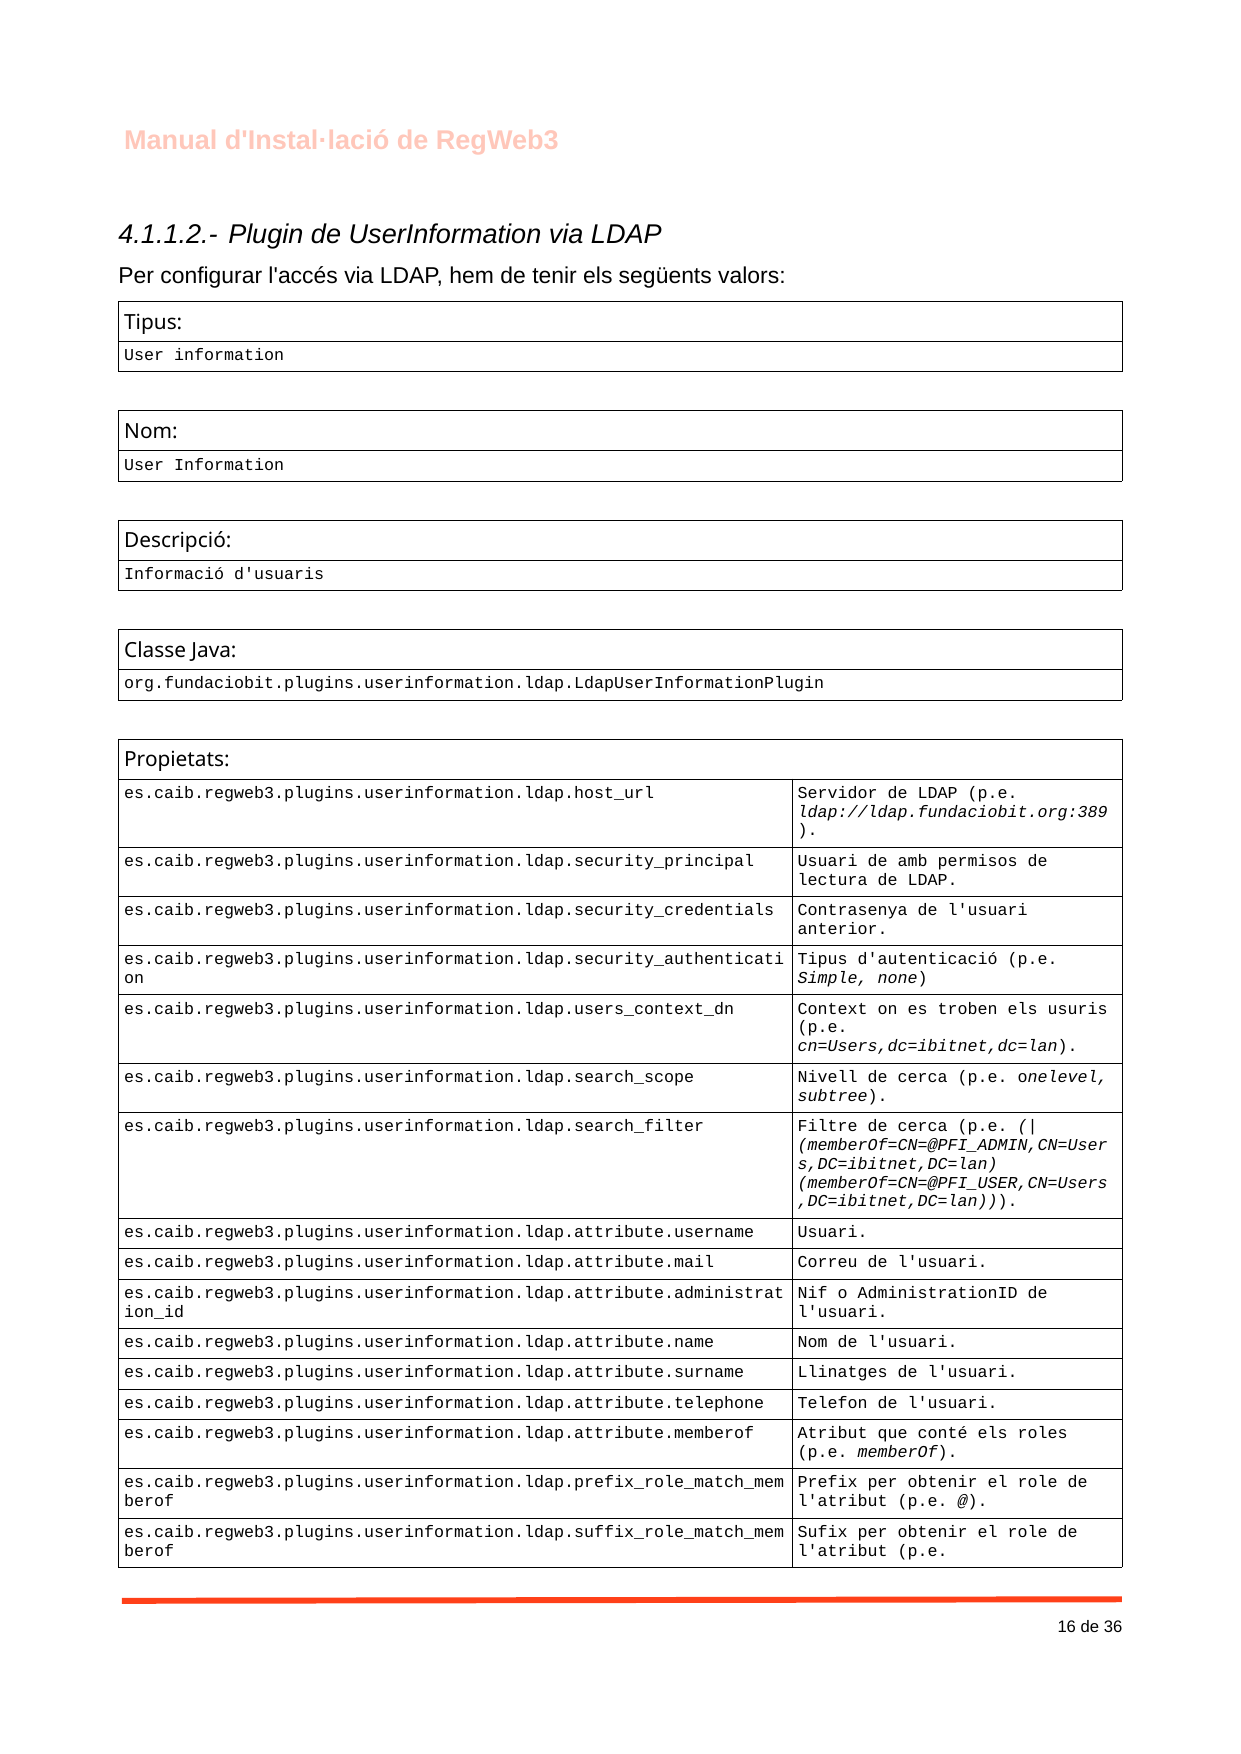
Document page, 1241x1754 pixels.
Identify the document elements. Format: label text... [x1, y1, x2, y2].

table_cell Usuari de amb permisos de lectura de LDAP. [793, 848, 1122, 896]
table_cell Servidor de LDAP (p.e. ldap://ldap.fundaciobit.org:389). [793, 780, 1122, 847]
table_cell Llinatges de l'usuari. [793, 1359, 1122, 1388]
table_cell es.caib.regweb3.plugins.userinformation.ldap.attribute.surname [119, 1359, 792, 1388]
table_header Tipus: [119, 302, 1122, 341]
table_cell Tipus d'autenticació (p.e. Simple, none) [793, 946, 1122, 994]
table_cell es.caib.regweb3.plugins.userinformation.ldap.search_filter [119, 1113, 792, 1218]
table_cell Informació d'usuaris [119, 561, 1122, 590]
table_cell es.caib.regweb3.plugins.userinformation.ldap.attribute.memberof [119, 1420, 792, 1468]
table_header Propietats: [119, 740, 1122, 778]
table_cell Nivell de cerca (p.e. onelevel, subtree). [793, 1064, 1122, 1112]
table_cell es.caib.regweb3.plugins.userinformation.ldap.security_principal [119, 848, 792, 896]
table_cell Telefon de l'usuari. [793, 1390, 1122, 1419]
table_cell Sufix per obtenir el role de l'atribut (p.e. [793, 1519, 1122, 1567]
text Per configurar l'accés via LDAP, hem de tenir els següents valors: [118, 262, 1122, 288]
table_cell es.caib.regweb3.plugins.userinformation.ldap.attribute.username [119, 1219, 792, 1248]
table_cell User Information [119, 451, 1122, 481]
table_cell es.caib.regweb3.plugins.userinformation.ldap.attribute.administration_id [119, 1280, 792, 1328]
table_cell es.caib.regweb3.plugins.userinformation.ldap.users_context_dn [119, 995, 792, 1062]
table_cell Nif o AdministrationID de l'usuari. [793, 1280, 1122, 1328]
table_cell Prefix per obtenir el role de l'atribut (p.e. @). [793, 1469, 1122, 1517]
table_cell es.caib.regweb3.plugins.userinformation.ldap.search_scope [119, 1064, 792, 1112]
table_cell User information [119, 342, 1122, 371]
table_cell es.caib.regweb3.plugins.userinformation.ldap.attribute.name [119, 1329, 792, 1358]
table_cell Filtre de cerca (p.e. (|(memberOf=CN=@PFI_ADMIN,CN=Users,DC=ibitnet,DC=lan)(memberOf=CN=@PFI_USER,CN=Users,DC=ibitnet,DC=lan))). [793, 1113, 1122, 1218]
table_cell es.caib.regweb3.plugins.userinformation.ldap.host_url [119, 780, 792, 847]
table_cell org.fundaciobit.plugins.userinformation.ldap.LdapUserInformationPlugin [119, 670, 1122, 699]
table_header Classe Java: [119, 630, 1122, 669]
subtitle Plugin de UserInformation via LDAP [118, 218, 1122, 249]
table_cell Correu de l'usuari. [793, 1249, 1122, 1278]
table_cell es.caib.regweb3.plugins.userinformation.ldap.security_authentication [119, 946, 792, 994]
table_cell Usuari. [793, 1219, 1122, 1248]
table_cell Context on es troben els usuris (p.e. cn=Users,dc=ibitnet,dc=lan). [793, 995, 1122, 1062]
table_cell es.caib.regweb3.plugins.userinformation.ldap.suffix_role_match_memberof [119, 1519, 792, 1567]
table_cell es.caib.regweb3.plugins.userinformation.ldap.prefix_role_match_memberof [119, 1469, 792, 1517]
table_cell Nom de l'usuari. [793, 1329, 1122, 1358]
table_cell es.caib.regweb3.plugins.userinformation.ldap.security_credentials [119, 897, 792, 945]
table_cell Atribut que conté els roles (p.e. memberOf). [793, 1420, 1122, 1468]
table_cell es.caib.regweb3.plugins.userinformation.ldap.attribute.mail [119, 1249, 792, 1278]
table_cell es.caib.regweb3.plugins.userinformation.ldap.attribute.telephone [119, 1390, 792, 1419]
table_header Nom: [119, 411, 1122, 450]
table_cell Contrasenya de l'usuari anterior. [793, 897, 1122, 945]
table_header Descripció: [119, 521, 1122, 560]
